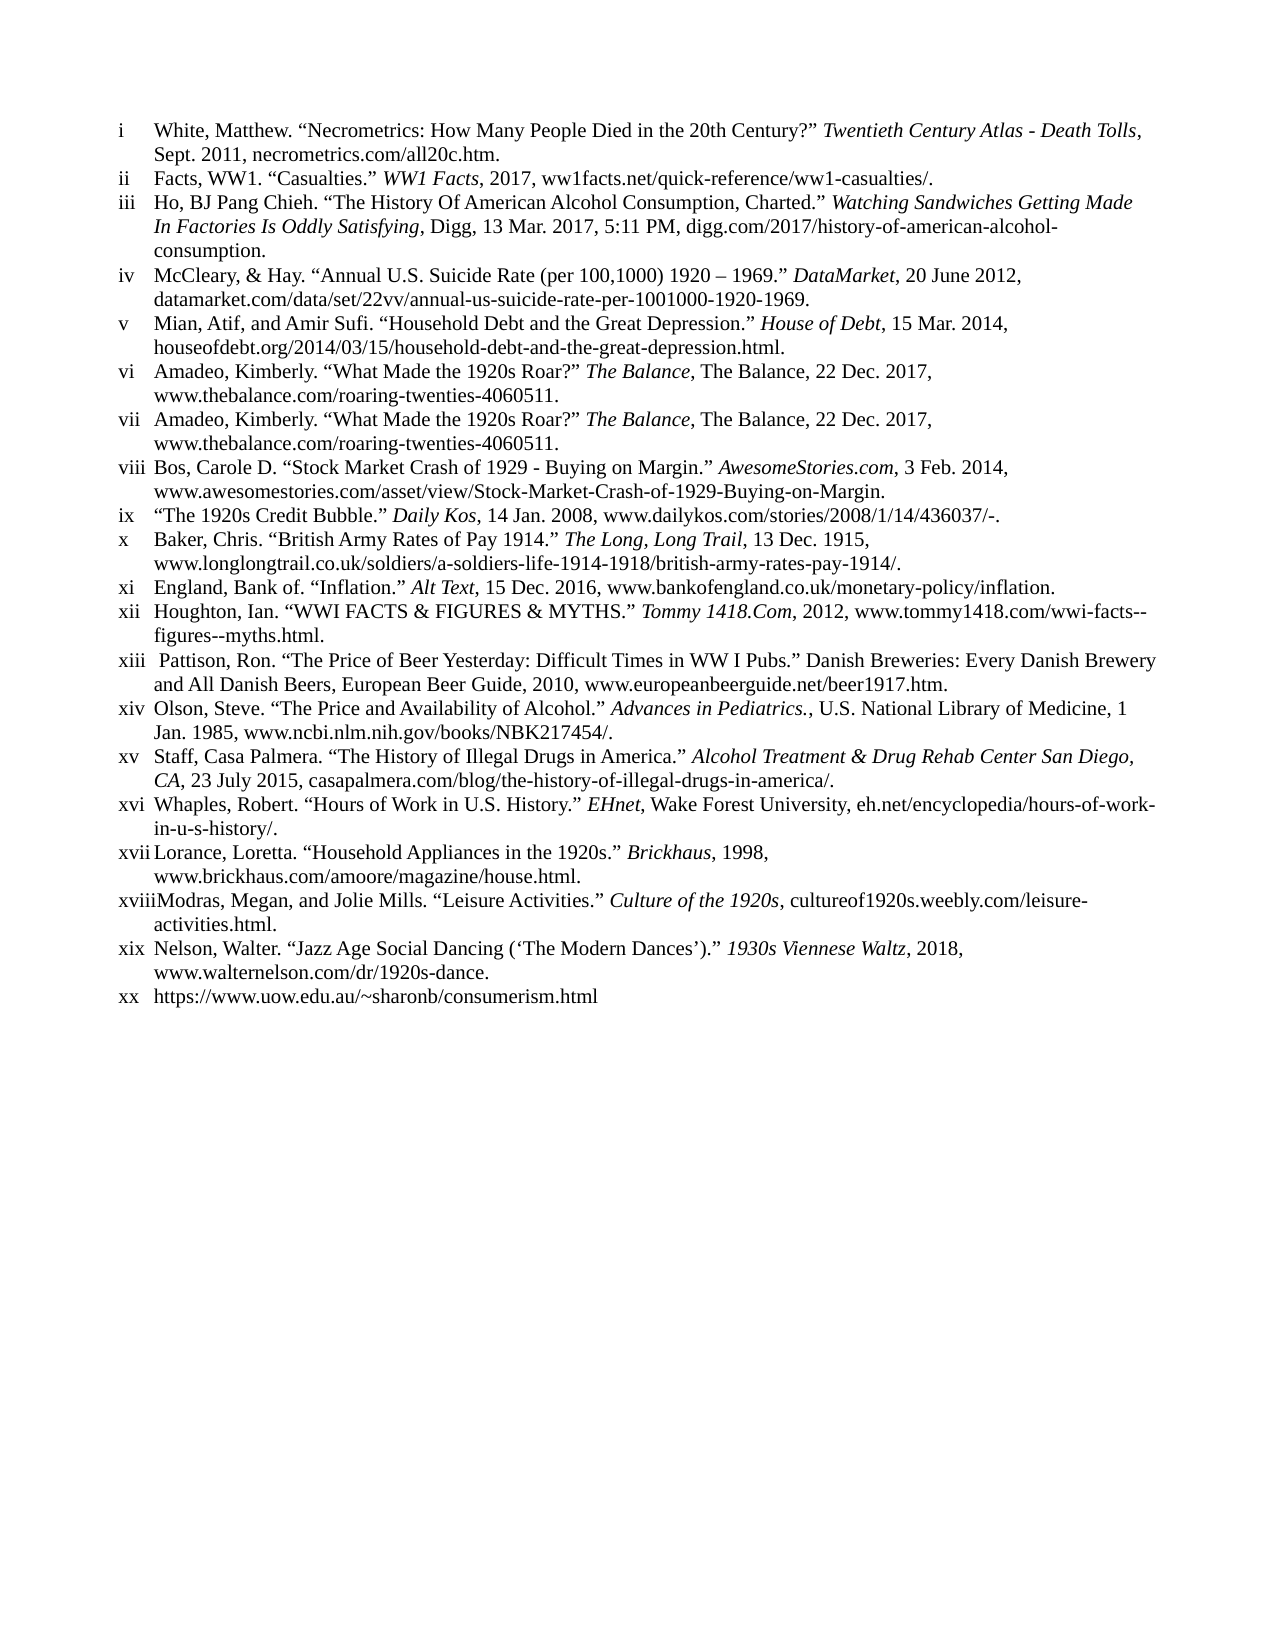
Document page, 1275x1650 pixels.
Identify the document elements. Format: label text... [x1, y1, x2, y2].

text White, Matthew. “Necrometrics: How Many People Died in the 20th Century?” Twentieth Century Atlas - Death Tolls, Sept. 2011, necrometrics.com/all20c.htm. [118, 118, 1157, 166]
text Baker, Chris. “British Army Rates of Pay 1914.” The Long, Long Trail, 13 Dec. 1915, www.longlongtrail.co.uk/soldiers/a-soldiers-life-1914-1918/british-army-rates-pay-1914/. [118, 527, 1157, 575]
text Ho, BJ Pang Chieh. “The History Of American Alcohol Consumption, Charted.” Watching Sandwiches Getting Made In Factories Is Oddly Satisfying, Digg, 13 Mar. 2017, 5:11 PM, digg.com/2017/history-of-american-alcohol-consumption. [118, 190, 1157, 262]
text “The 1920s Credit Bubble.” Daily Kos, 14 Jan. 2008, www.dailykos.com/stories/2008/1/14/436037/-. [118, 503, 1157, 527]
text Lorance, Loretta. “Household Appliances in the 1920s.” Brickhaus, 1998, www.brickhaus.com/amoore/magazine/house.html. [118, 840, 1157, 888]
text Whaples, Robert. “Hours of Work in U.S. History.” EHnet, Wake Forest University, eh.net/encyclopedia/hours-of-work-in-u-s-history/. [118, 792, 1157, 840]
text Staff, Casa Palmera. “The History of Illegal Drugs in America.” Alcohol Treatment & Drug Rehab Center San Diego, CA, 23 July 2015, casapalmera.com/blog/the-history-of-illegal-drugs-in-america/. [118, 744, 1157, 792]
text Amadeo, Kimberly. “What Made the 1920s Roar?” The Balance, The Balance, 22 Dec. 2017, www.thebalance.com/roaring-twenties-4060511. [118, 359, 1157, 407]
text England, Bank of. “Inflation.” Alt Text, 15 Dec. 2016, www.bankofengland.co.uk/monetary-policy/inflation. [118, 575, 1157, 599]
text McCleary, & Hay. “Annual U.S. Suicide Rate (per 100,1000) 1920 – 1969.” DataMarket, 20 June 2012, datamarket.com/data/set/22vv/annual-us-suicide-rate-per-1001000-1920-1969. [118, 262, 1157, 311]
text Bos, Carole D. “Stock Market Crash of 1929 - Buying on Margin.” AwesomeStories.com, 3 Feb. 2014, www.awesomestories.com/asset/view/Stock-Market-Crash-of-1929-Buying-on-Margin. [118, 455, 1157, 503]
text Amadeo, Kimberly. “What Made the 1920s Roar?” The Balance, The Balance, 22 Dec. 2017, www.thebalance.com/roaring-twenties-4060511. [118, 407, 1157, 455]
text https://www.uow.edu.au/~sharonb/consumerism.html [118, 984, 1157, 1008]
text Olson, Steve. “The Price and Availability of Alcohol.” Advances in Pediatrics., U.S. National Library of Medicine, 1 Jan. 1985, www.ncbi.nlm.nih.gov/books/NBK217454/. [118, 696, 1157, 744]
text Houghton, Ian. “WWI FACTS & FIGURES & MYTHS.” Tommy 1418.Com, 2012, www.tommy1418.com/wwi-facts--figures--myths.html. [118, 599, 1157, 647]
text Pattison, Ron. “The Price of Beer Yesterday: Difficult Times in WW I Pubs.” Danish Breweries: Every Danish Brewery and All Danish Beers, European Beer Guide, 2010, www.europeanbeerguide.net/beer1917.htm. [118, 647, 1157, 696]
text Facts, WW1. “Casualties.” WW1 Facts, 2017, ww1facts.net/quick-reference/ww1-casualties/. [118, 166, 1157, 190]
text Nelson, Walter. “Jazz Age Social Dancing (‘The Modern Dances’).” 1930s Viennese Waltz, 2018, www.walternelson.com/dr/1920s-dance. [118, 936, 1157, 984]
text Modras, Megan, and Jolie Mills. “Leisure Activities.” Culture of the 1920s, cultureof1920s.weebly.com/leisure-activities.html. [118, 888, 1157, 936]
text Mian, Atif, and Amir Sufi. “Household Debt and the Great Depression.” House of Debt, 15 Mar. 2014, houseofdebt.org/2014/03/15/household-debt-and-the-great-depression.html. [118, 311, 1157, 359]
